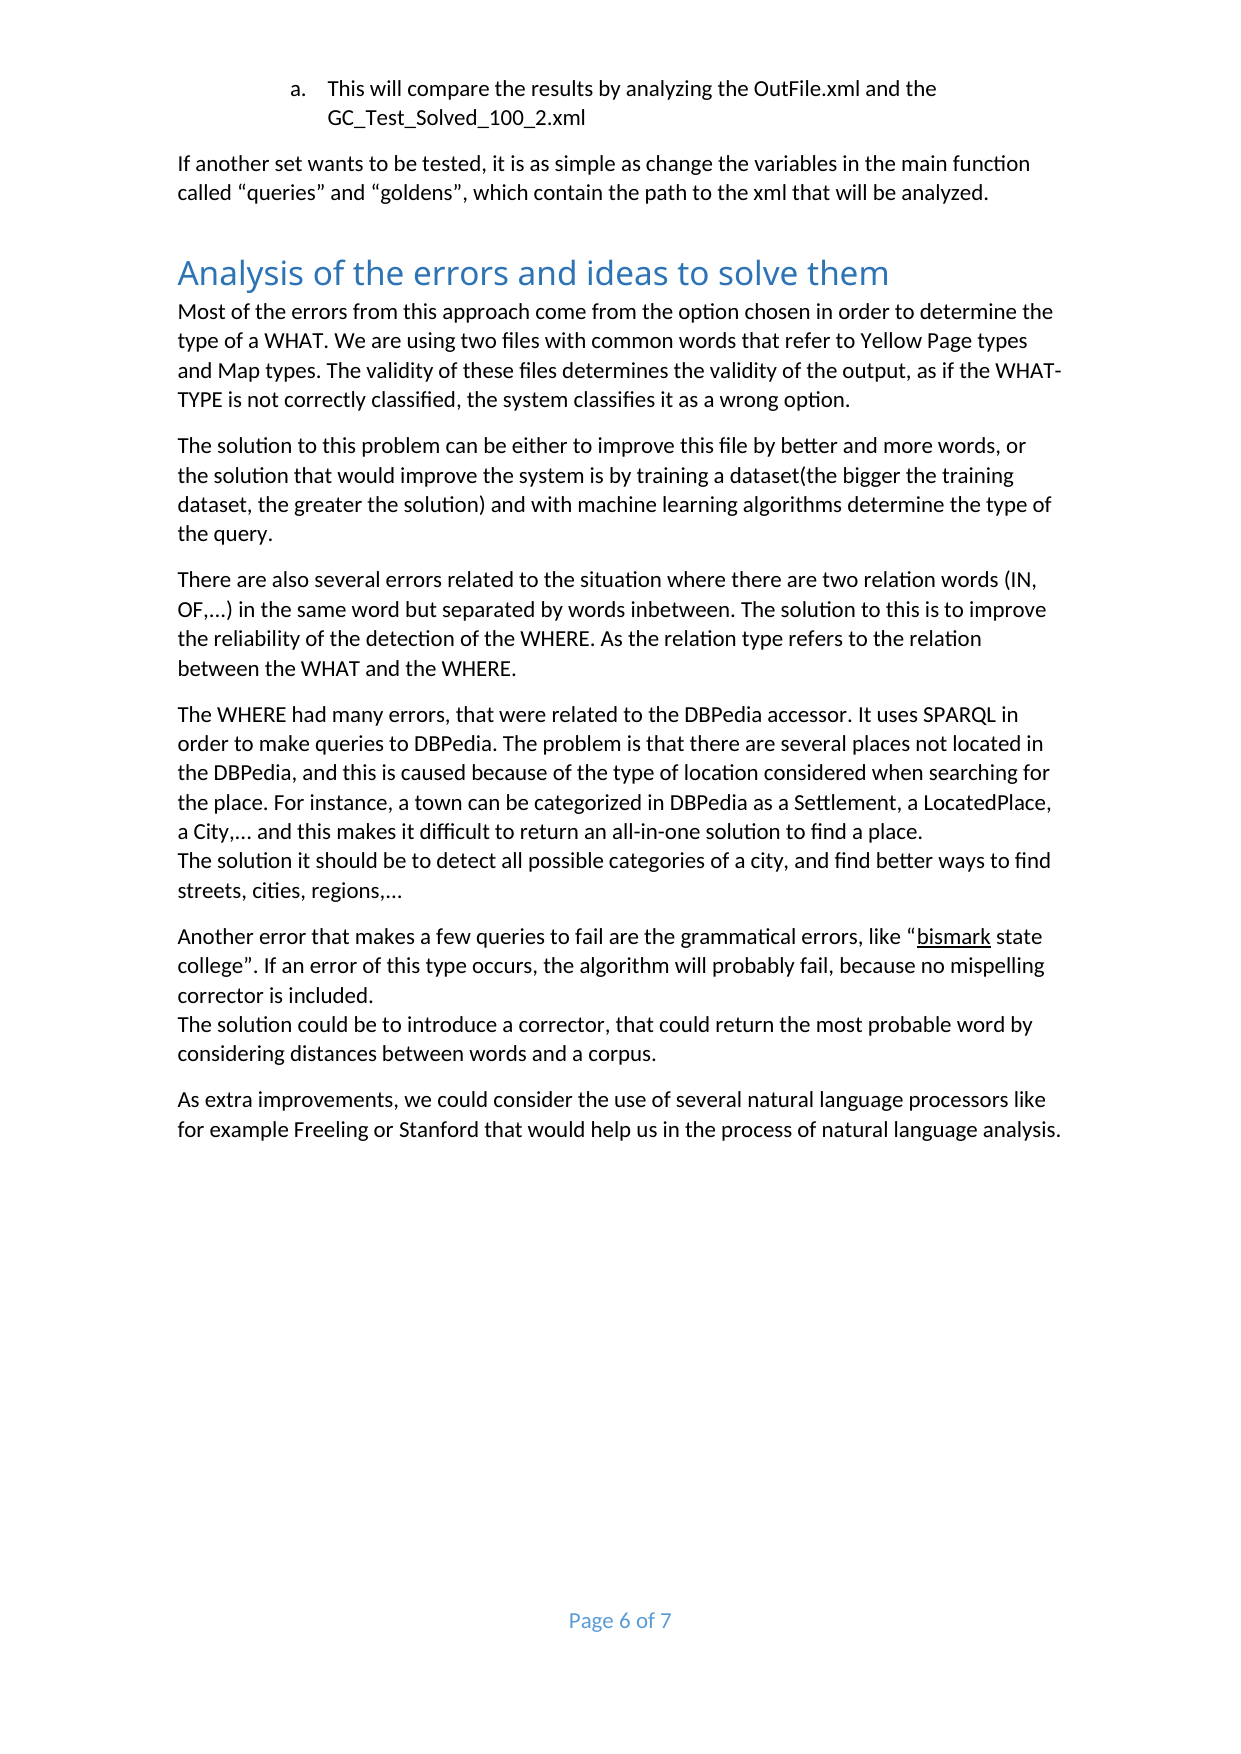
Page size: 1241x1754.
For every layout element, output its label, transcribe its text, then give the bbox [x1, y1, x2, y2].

text Another error that makes a few queries to fail are the grammatical errors, like “bismark state college”. If an error of this type occurs, the algorithm will probably fail, because no mispelling corrector is included. The solution could be to introduce a corrector, that could return the most probable word by considering distances between words and a corpus. [177, 922, 1063, 1067]
text Most of the errors from this approach come from the option chosen in order to determine the type of a WHAT. We are using two files with common words that refer to Yellow Page types and Map types. The validity of these files determines the validity of the output, as if the WHAT-TYPE is not correctly classified, the system classifies it as a wrong option. [177, 297, 1063, 413]
text There are also several errors related to the situation where there are two relation words (IN, OF,...) in the same word but separated by words inbetween. The solution to this is to improve the reliability of the detection of the WHERE. As the relation type refers to the relation between the WHAT and the WHERE. [177, 566, 1063, 682]
text The WHERE had many errors, that were related to the DBPedia accessor. It uses SPARQL in order to make queries to DBPedia. The problem is that there are several places not located in the DBPedia, and this is caused because of the type of location considered when searching for the place. For instance, a town can be categorized in DBPedia as a Settlement, a LocatedPlace, a City,... and this makes it difficult to return an all-in-one solution to find a place. The solution it should be to detect all possible categories of a city, and find better ways to find streets, cities, regions,... [177, 700, 1063, 904]
text If another set wants to be tested, it is as simple as change the variables in the main function called “queries” and “goldens”, which contain the path to the xml that will be analyzed. [177, 149, 1063, 207]
text The solution to this problem can be either to improve this file by better and more words, or the solution that would improve the system is by training a dataset(the bigger the training dataset, the greater the solution) and with machine learning algorithms determine the type of the query. [177, 431, 1063, 547]
list This will compare the results by analyzing the OutFile.xml and the GC_Test_Solved_100_2.xml [290, 74, 1063, 131]
text As extra improvements, we could consider the use of several natural language processors like for example Freeling or Stanford that would help us in the process of natural language analysis. [177, 1086, 1063, 1143]
subtitle Analysis of the errors and ideas to solve them [177, 249, 1063, 295]
